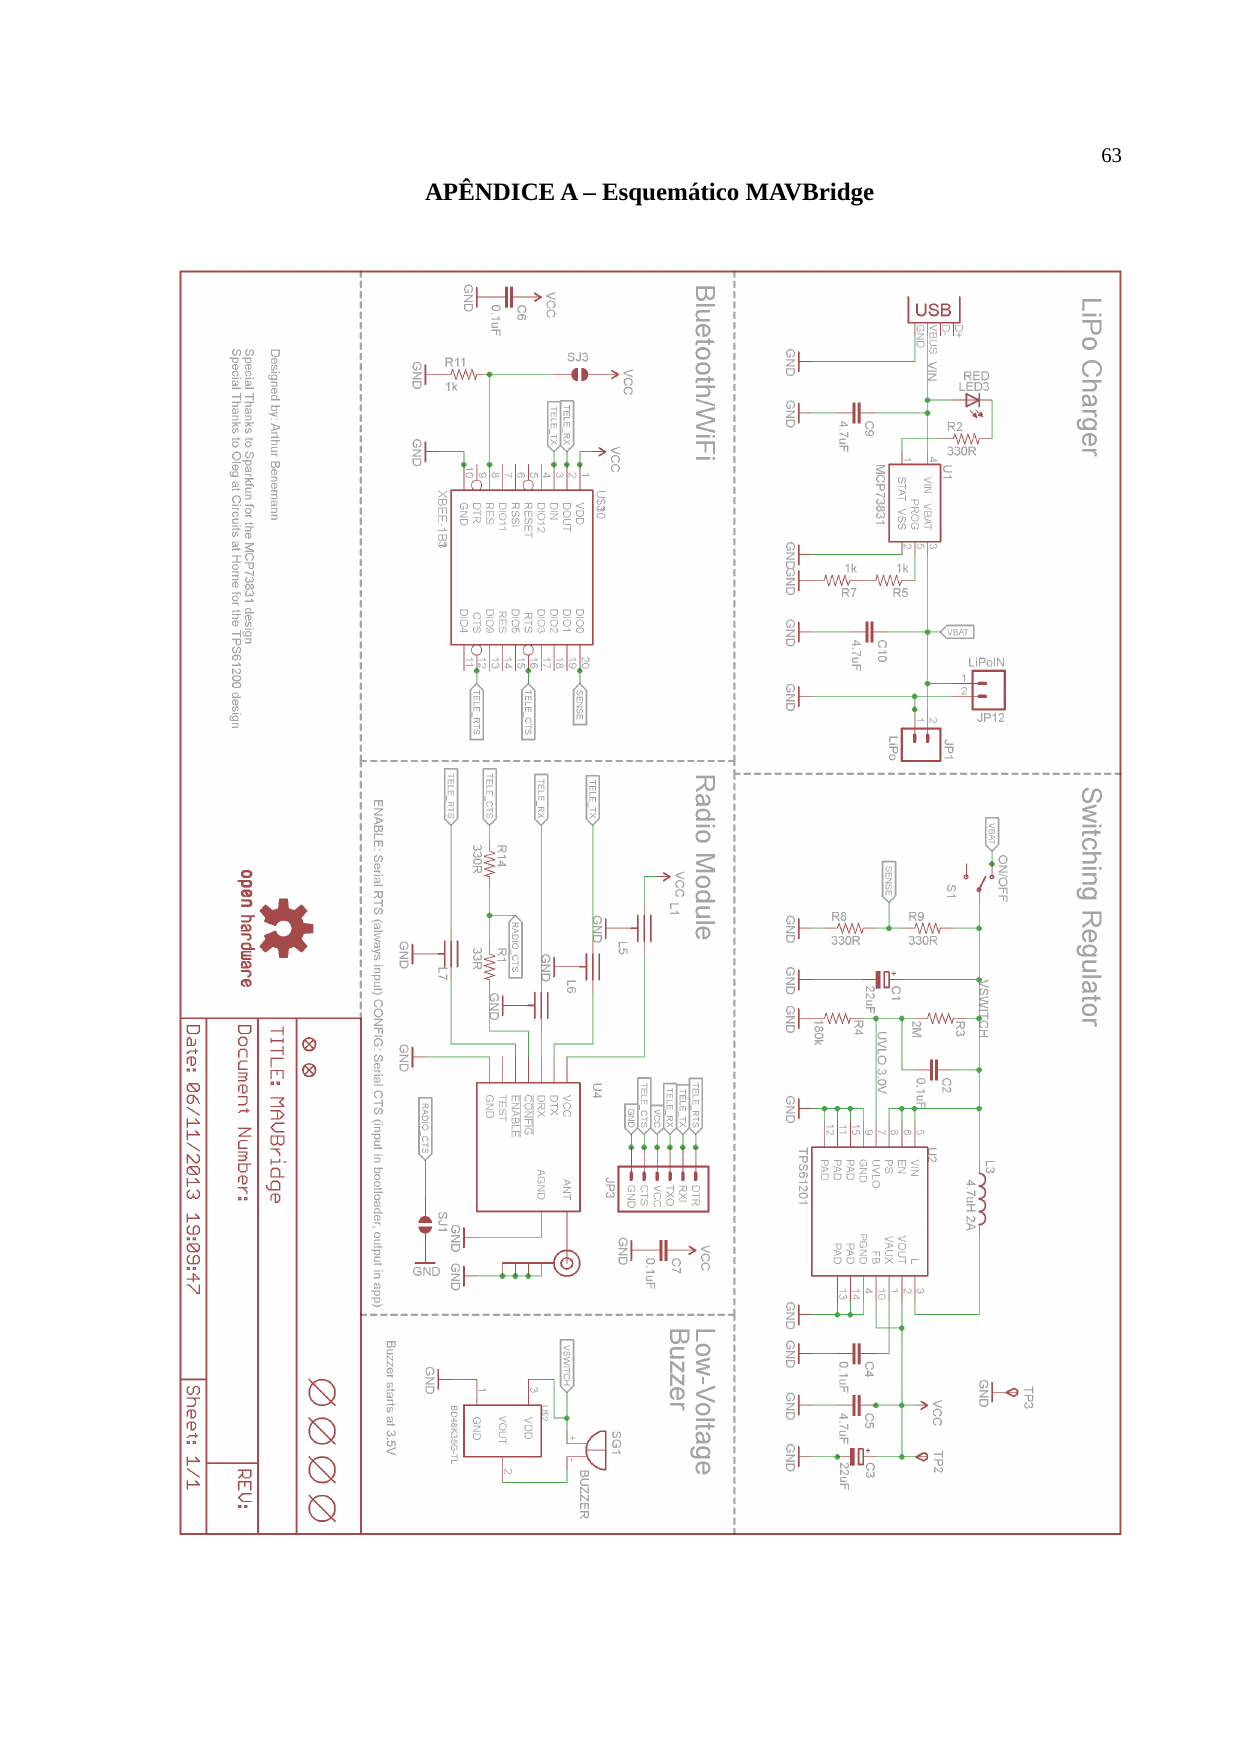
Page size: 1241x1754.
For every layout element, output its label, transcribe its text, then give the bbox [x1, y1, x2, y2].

subtitle APÊNDICE A – Esquemático MAVBridge [177, 177, 1122, 206]
picture [177, 268, 1122, 1535]
